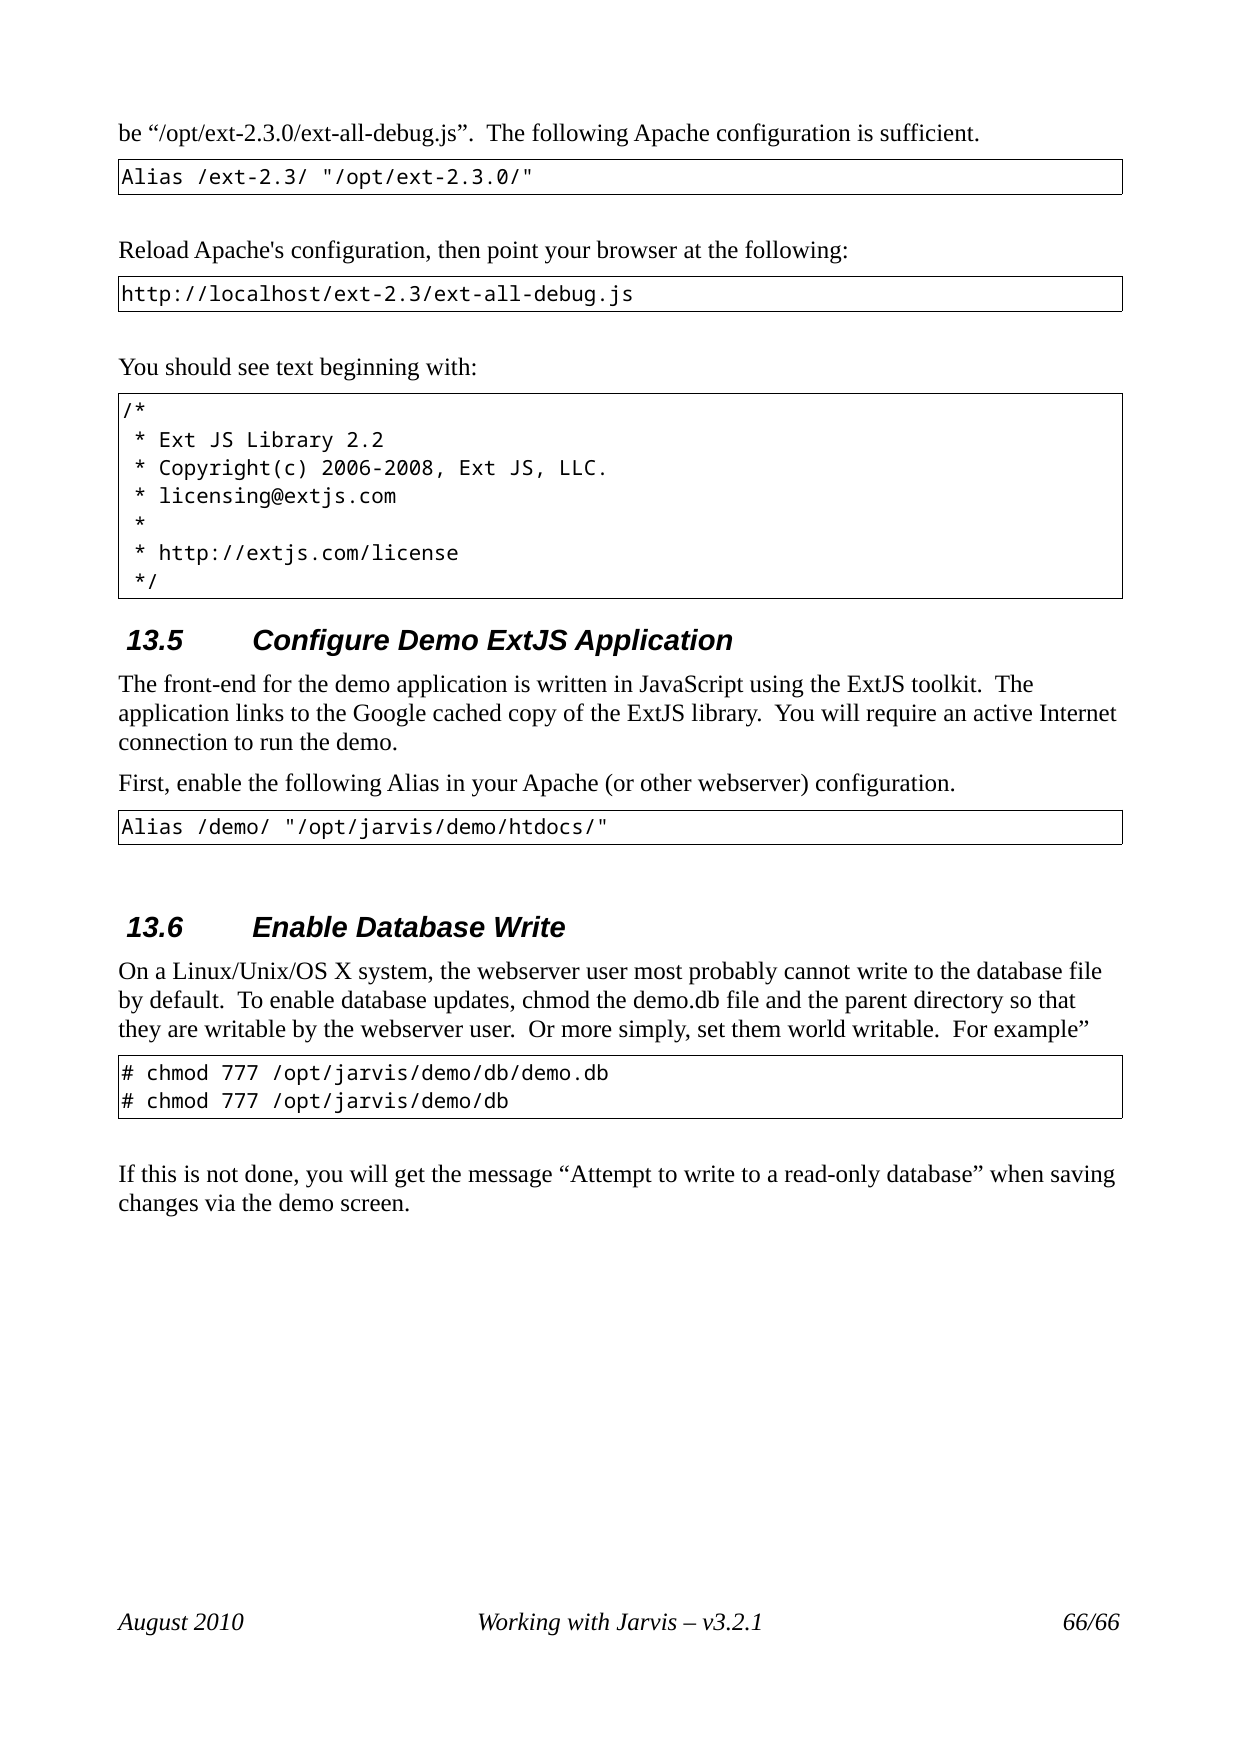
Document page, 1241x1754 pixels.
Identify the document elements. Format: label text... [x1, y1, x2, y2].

subtitle Configure Demo ExtJS Application [118, 623, 1122, 657]
text Reload Apache's configuration, then point your browser at the following: [118, 235, 1122, 264]
text # chmod 777 /opt/jarvis/demo/db [119, 1083, 1122, 1118]
text Alias /demo/ "/opt/jarvis/demo/htdocs/" [119, 811, 1122, 844]
text http://localhost/ext-2.3/ext-all-debug.js [119, 277, 1122, 311]
text * licensing@extjs.com [119, 479, 1122, 507]
text * Copyright(c) 2006-2008, Ext JS, LLC. [119, 450, 1122, 479]
text * [119, 507, 1122, 536]
text */ [119, 564, 1122, 598]
text be “/opt/ext-2.3.0/ext-all-debug.js”. The following Apache configuration is sufficient. [118, 118, 1122, 147]
text On a Linux/Unix/OS X system, the webserver user most probably cannot write to the database file by default. To enable database updates, chmod the demo.db file and the parent directory so that they are writable by the webserver user. Or more simply, set them world writable. For example” [118, 956, 1122, 1042]
text If this is not done, you will get the message “Attempt to write to a read-only database” when saving changes via the demo screen. [118, 1159, 1122, 1217]
text /* [119, 394, 1122, 422]
text # chmod 777 /opt/jarvis/demo/db/demo.db [119, 1056, 1122, 1083]
subtitle Enable Database Write [118, 910, 1122, 944]
text The front-end for the demo application is written in JavaScript using the ExtJS toolkit. The application links to the Google cached copy of the ExtJS library. You will require an active Internet connection to run the demo. [118, 669, 1122, 756]
text Alias /ext-2.3/ "/opt/ext-2.3.0/" [119, 160, 1122, 194]
text * http://extjs.com/license [119, 536, 1122, 564]
text You should see text beginning with: [118, 352, 1122, 381]
text * Ext JS Library 2.2 [119, 422, 1122, 450]
text First, enable the following Alias in your Apache (or other webserver) configuration. [118, 768, 1122, 797]
